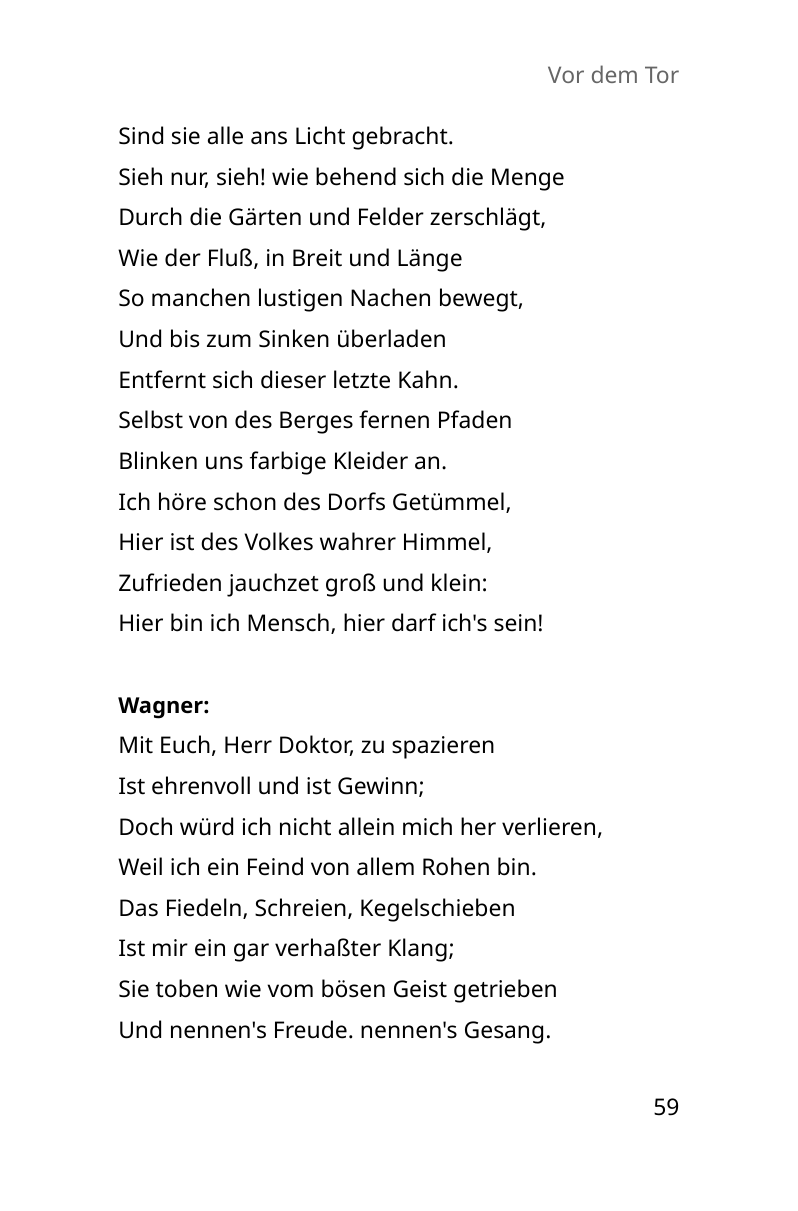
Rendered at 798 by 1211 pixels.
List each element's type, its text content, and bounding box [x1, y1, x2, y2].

text Wagner: Mit Euch, Herr Doktor, zu spazieren Ist ehrenvoll und ist Gewinn; Doch würd ich nicht allein mich her verlieren, Weil ich ein Feind von allem Rohen bin. Das Fiedeln, Schreien, Kegelschieben Ist mir ein gar verhaßter Klang; Sie toben wie vom bösen Geist getrieben Und nennen's Freude. nennen's Gesang. [118, 666, 679, 1045]
text Sind sie alle ans Licht gebracht. Sieh nur, sieh! wie behend sich die Menge Durch die Gärten und Felder zerschlägt, Wie der Fluß, in Breit und Länge So manchen lustigen Nachen bewegt, Und bis zum Sinken überladen Entfernt sich dieser letzte Kahn. Selbst von des Berges fernen Pfaden Blinken uns farbige Kleider an. Ich höre schon des Dorfs Getümmel, Hier ist des Volkes wahrer Himmel, Zufrieden jauchzet groß und klein: Hier bin ich Mensch, hier darf ich's sein! [118, 120, 679, 638]
